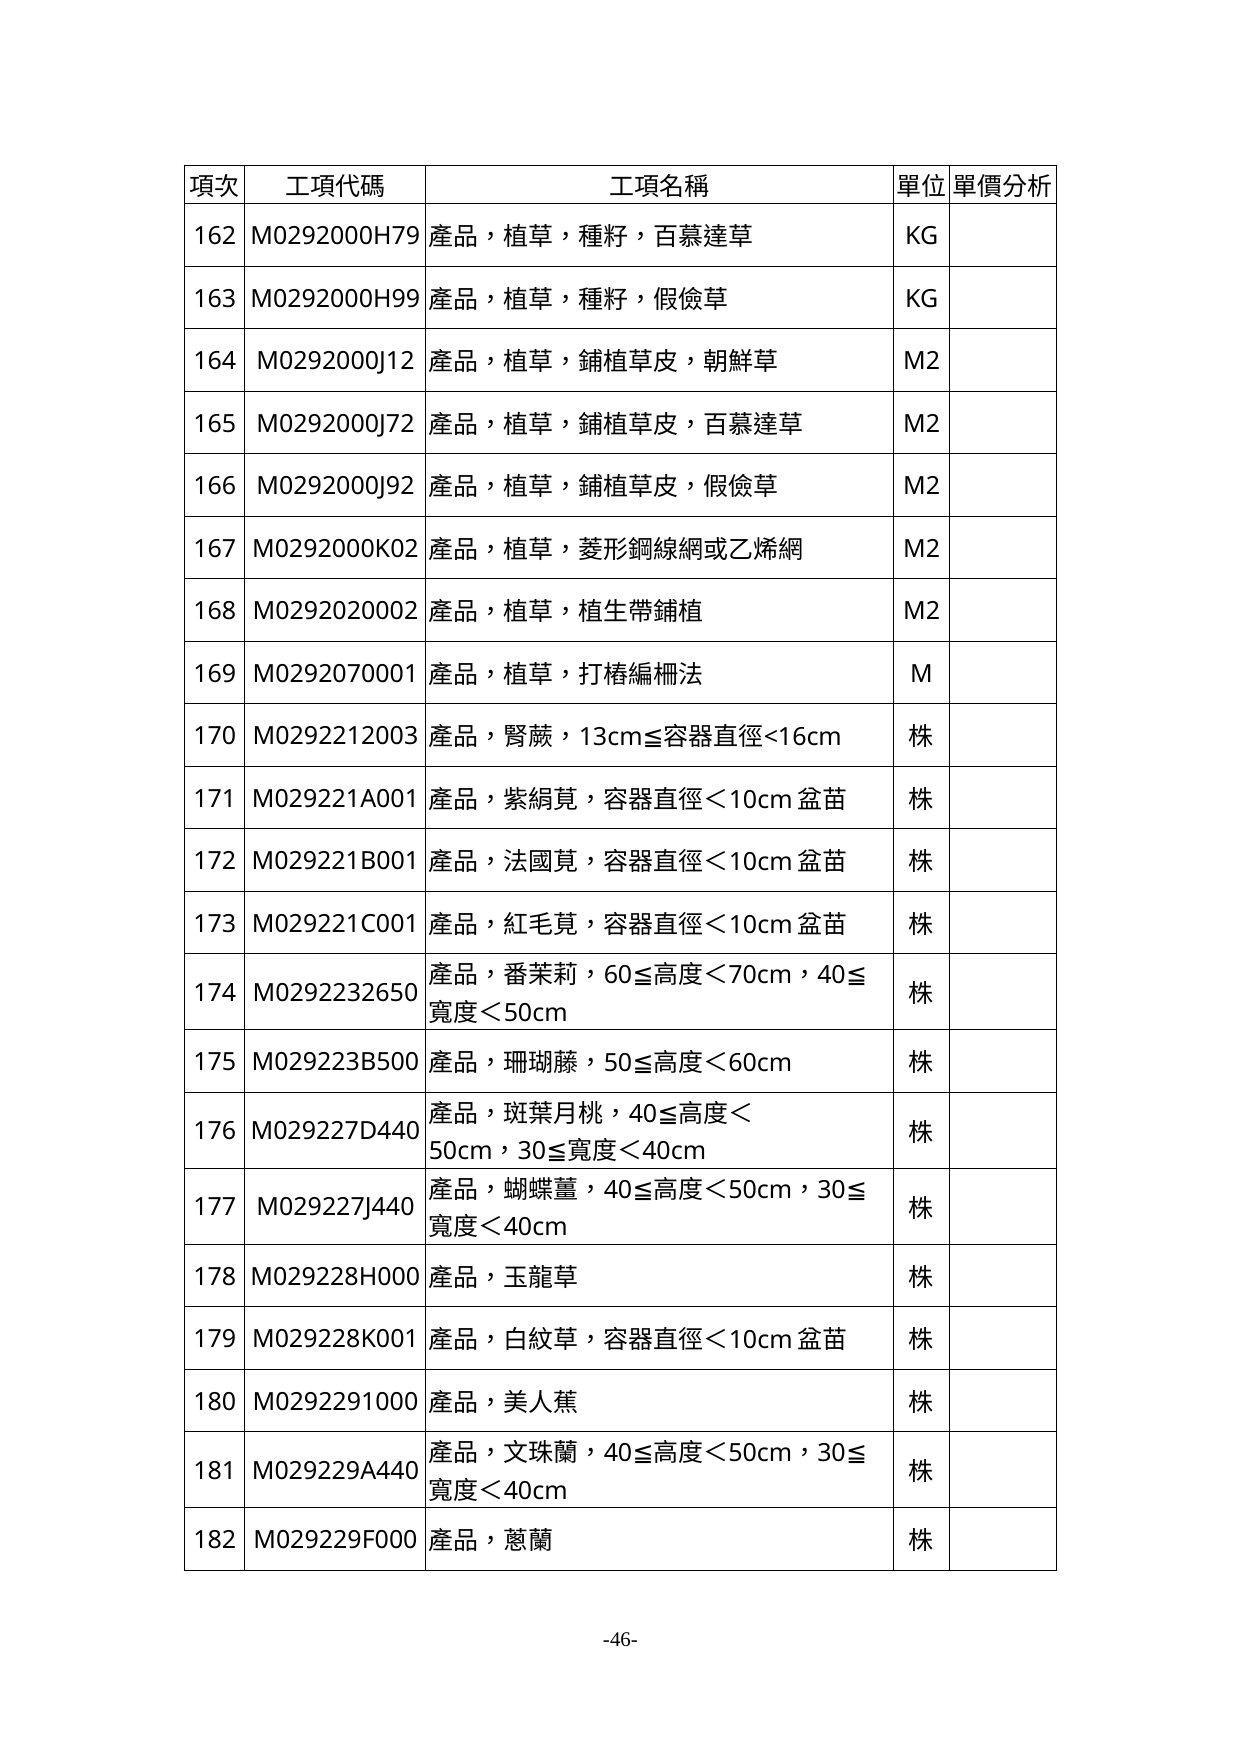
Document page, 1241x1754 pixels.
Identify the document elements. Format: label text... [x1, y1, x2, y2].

table_cell [950, 704, 1056, 766]
table_cell 產品，玉龍草 [426, 1245, 893, 1306]
table_cell M029229A440 [245, 1432, 425, 1507]
table_cell 株 [894, 1030, 949, 1092]
table_cell 180 [185, 1370, 244, 1431]
table_header 單價分析 [950, 166, 1056, 203]
table_cell 產品，白紋草，容器直徑＜10cm盆苗 [426, 1307, 893, 1369]
table_cell [950, 454, 1056, 516]
table_cell 產品，植草，植生帶鋪植 [426, 579, 893, 641]
table_cell 164 [185, 329, 244, 391]
table_cell M2 [894, 392, 949, 453]
table_cell M029221B001 [245, 829, 425, 891]
table_cell [950, 767, 1056, 828]
table_cell [950, 392, 1056, 453]
table_cell M029223B500 [245, 1030, 425, 1092]
table_cell M0292000J72 [245, 392, 425, 453]
table_cell 株 [894, 1093, 949, 1168]
table_cell 株 [894, 1370, 949, 1431]
table_cell [950, 829, 1056, 891]
table_cell 產品，植草，菱形鋼線網或乙烯網 [426, 517, 893, 578]
table_cell 產品，紅毛莧，容器直徑＜10cm盆苗 [426, 892, 893, 953]
table_cell 株 [894, 767, 949, 828]
table_cell KG [894, 267, 949, 328]
table_header 工項代碼 [245, 166, 425, 203]
table_cell M2 [894, 329, 949, 391]
table_cell [950, 517, 1056, 578]
table_cell [950, 1508, 1056, 1570]
table_cell M029221C001 [245, 892, 425, 953]
table_cell [950, 1245, 1056, 1306]
table_cell M0292000J92 [245, 454, 425, 516]
table_cell M0292212003 [245, 704, 425, 766]
table_cell 株 [894, 892, 949, 953]
table_cell M2 [894, 579, 949, 641]
table_cell M029229F000 [245, 1508, 425, 1570]
table_cell 產品，植草，打樁編柵法 [426, 642, 893, 703]
table_cell 產品，珊瑚藤，50≦高度＜60cm [426, 1030, 893, 1092]
table_cell M0292070001 [245, 642, 425, 703]
table_cell 產品，植草，種籽，百慕達草 [426, 204, 893, 266]
table_cell 產品，腎蕨，13cm≦容器直徑<16cm [426, 704, 893, 766]
table_header 工項名稱 [426, 166, 893, 203]
table_cell M2 [894, 517, 949, 578]
table_cell 171 [185, 767, 244, 828]
table_cell M0292000H99 [245, 267, 425, 328]
table_cell 162 [185, 204, 244, 266]
table_cell 172 [185, 829, 244, 891]
table_cell 170 [185, 704, 244, 766]
table_cell 產品，番茉莉，60≦高度＜70cm，40≦寬度＜50cm [426, 954, 893, 1029]
table_cell 產品，斑葉月桃，40≦高度＜50cm，30≦寬度＜40cm [426, 1093, 893, 1168]
table_cell [950, 954, 1056, 1029]
table_cell 179 [185, 1307, 244, 1369]
table_cell 產品，植草，鋪植草皮，假儉草 [426, 454, 893, 516]
table_cell M029228H000 [245, 1245, 425, 1306]
table_cell 株 [894, 1245, 949, 1306]
table_cell 177 [185, 1169, 244, 1244]
table_cell M029227J440 [245, 1169, 425, 1244]
table_cell 產品，文珠蘭，40≦高度＜50cm，30≦寬度＜40cm [426, 1432, 893, 1507]
table_cell M029227D440 [245, 1093, 425, 1168]
table_cell [950, 1307, 1056, 1369]
table_cell [950, 1093, 1056, 1168]
table_cell 163 [185, 267, 244, 328]
table_cell [950, 892, 1056, 953]
table_cell 176 [185, 1093, 244, 1168]
table_cell 株 [894, 1508, 949, 1570]
table_cell 產品，蔥蘭 [426, 1508, 893, 1570]
table_cell M [894, 642, 949, 703]
table_cell [950, 329, 1056, 391]
table_cell 產品，蝴蝶薑，40≦高度＜50cm，30≦寬度＜40cm [426, 1169, 893, 1244]
table_cell 168 [185, 579, 244, 641]
table_cell M0292232650 [245, 954, 425, 1029]
table_cell [950, 267, 1056, 328]
table_cell 產品，植草，鋪植草皮，百慕達草 [426, 392, 893, 453]
table_cell [950, 1169, 1056, 1244]
table_cell 株 [894, 954, 949, 1029]
table_cell M0292000H79 [245, 204, 425, 266]
table_cell 株 [894, 704, 949, 766]
table_cell 165 [185, 392, 244, 453]
table_header 單位 [894, 166, 949, 203]
table_cell 株 [894, 1169, 949, 1244]
table_cell M0292020002 [245, 579, 425, 641]
table_cell [950, 642, 1056, 703]
table_cell 173 [185, 892, 244, 953]
table_cell 178 [185, 1245, 244, 1306]
table_cell M0292291000 [245, 1370, 425, 1431]
table_cell 株 [894, 829, 949, 891]
table_cell 產品，法國莧，容器直徑＜10cm盆苗 [426, 829, 893, 891]
table_cell 174 [185, 954, 244, 1029]
table_cell KG [894, 204, 949, 266]
table_cell M0292000J12 [245, 329, 425, 391]
table_cell M0292000K02 [245, 517, 425, 578]
table_cell [950, 1370, 1056, 1431]
table_cell [950, 1030, 1056, 1092]
table_cell [950, 1432, 1056, 1507]
table_cell 169 [185, 642, 244, 703]
table_cell 175 [185, 1030, 244, 1092]
table_cell M029228K001 [245, 1307, 425, 1369]
table_cell [950, 204, 1056, 266]
table_cell 產品，植草，鋪植草皮，朝鮮草 [426, 329, 893, 391]
table_cell M2 [894, 454, 949, 516]
table_cell 產品，紫絹莧，容器直徑＜10cm盆苗 [426, 767, 893, 828]
table_cell [950, 579, 1056, 641]
table_cell 產品，植草，種籽，假儉草 [426, 267, 893, 328]
table_header 項次 [185, 166, 244, 203]
table_cell 株 [894, 1307, 949, 1369]
table_cell 182 [185, 1508, 244, 1570]
table_cell 株 [894, 1432, 949, 1507]
table_cell 167 [185, 517, 244, 578]
table_cell M029221A001 [245, 767, 425, 828]
table_cell 產品，美人蕉 [426, 1370, 893, 1431]
table_cell 181 [185, 1432, 244, 1507]
table_cell 166 [185, 454, 244, 516]
